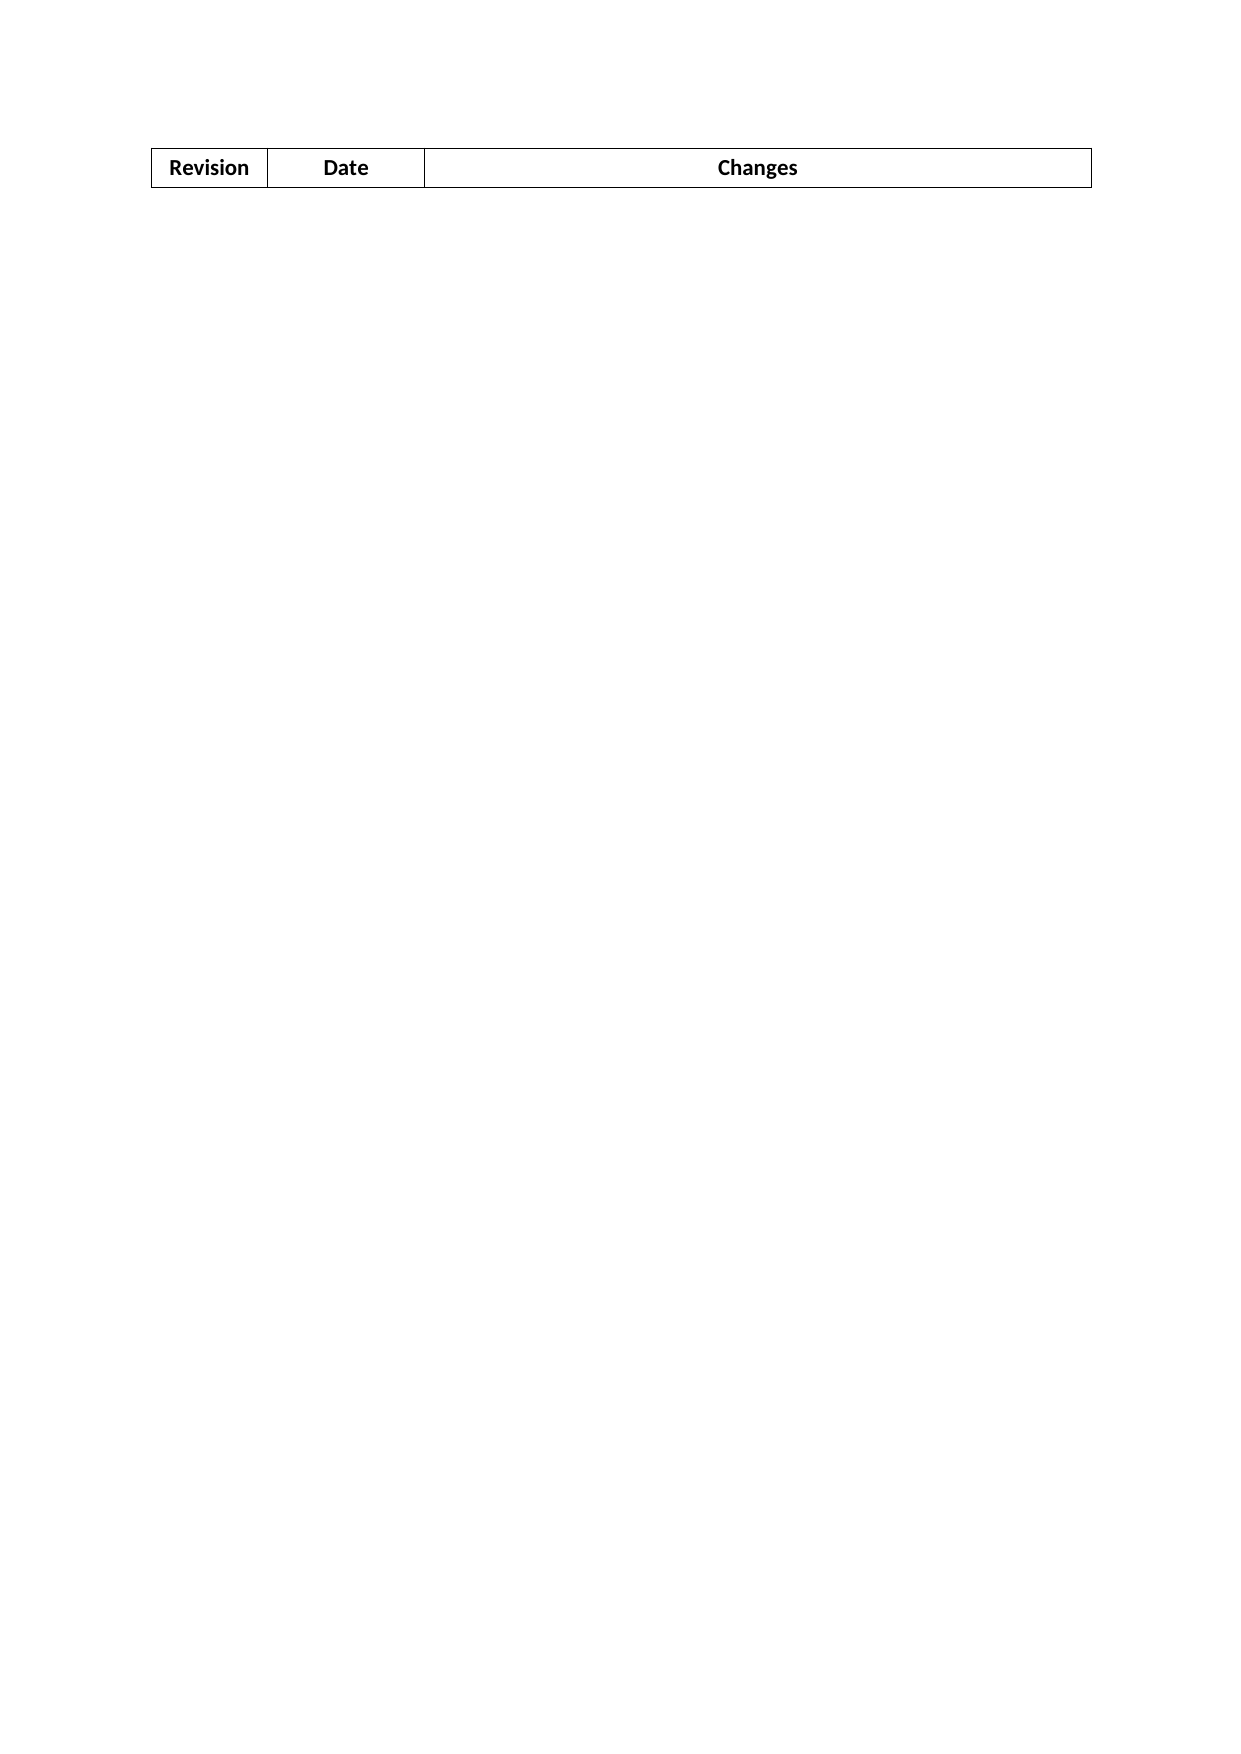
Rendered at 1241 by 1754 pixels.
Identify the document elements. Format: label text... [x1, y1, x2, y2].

table_header Changes [425, 149, 1091, 187]
table_header Revision [152, 149, 267, 187]
table_header Date [268, 149, 424, 187]
